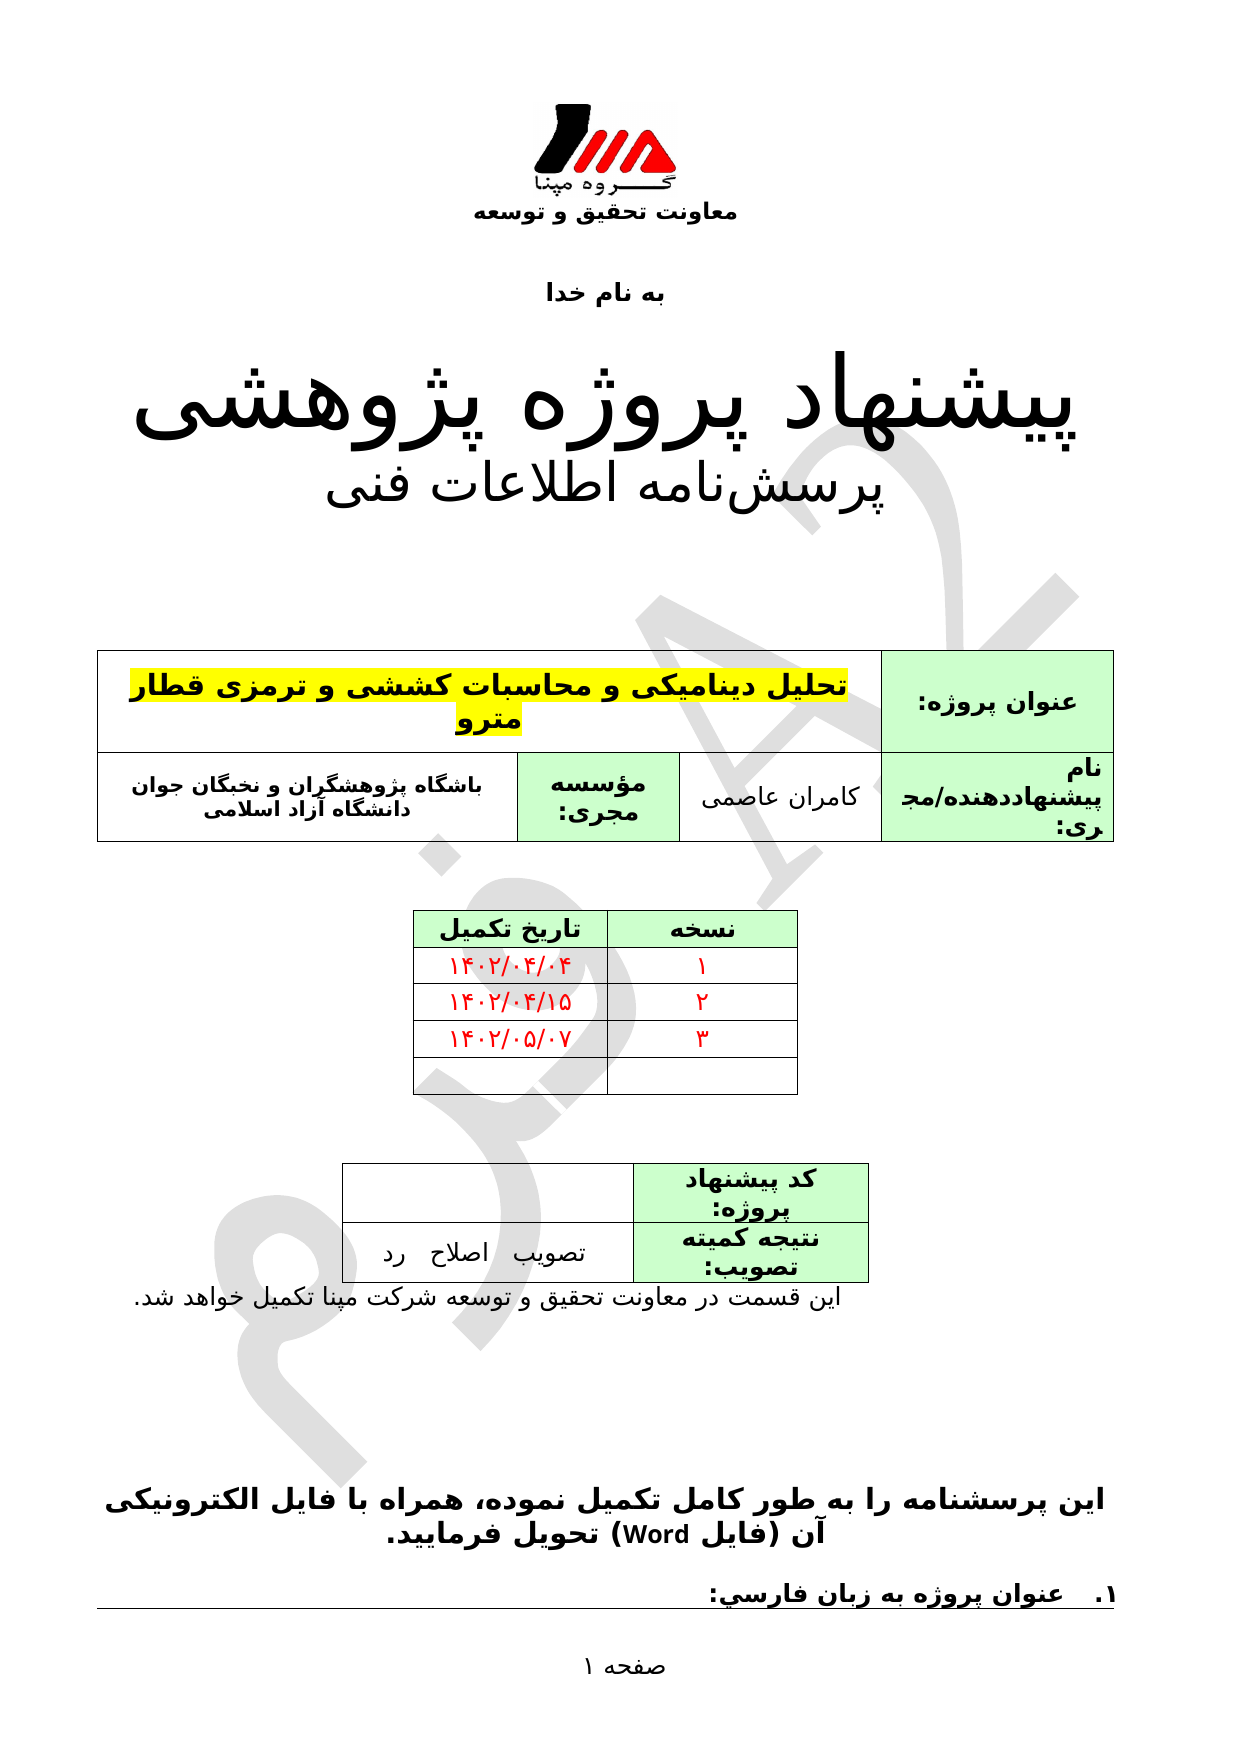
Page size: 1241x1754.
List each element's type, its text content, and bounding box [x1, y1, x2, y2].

table_cell تصويب اصلاح رد [343, 1223, 633, 1282]
table_cell نتيجه کمیته تصویب: [634, 1223, 868, 1282]
text پیشنهاد پروژه پژوهشی [89, 335, 1122, 451]
table_cell [608, 1058, 797, 1094]
table_header عنوان پروژه: [882, 651, 1113, 752]
text اين پرسشنامه را به طور كامل تكميل نموده، همراه با فايل الکترونيکی آن (فايل Word) تحويل فرماييد. [89, 1482, 1122, 1550]
table_cell ۱۴۰۲/۰۵/۰۷ [414, 1021, 607, 1057]
table_header نسخه [608, 911, 797, 947]
table_cell ۱۴۰۲/۰۴/۱۵ [414, 984, 607, 1020]
table_cell ۲ [608, 984, 797, 1020]
text پرسش‌نامه اطلاعات فنی [89, 451, 1122, 514]
table_header تحلیل دینامیکی و محاسبات کششی و ترمزی قطار مترو [98, 651, 881, 752]
table_cell [414, 1058, 607, 1094]
title به نام خدا [89, 278, 1122, 308]
picture [532, 102, 678, 198]
table_cell نام پيشنهاددهنده/مجری: [882, 753, 1113, 841]
table_header كد پیشنهاد پروژه: [634, 1164, 868, 1222]
table_header عنوان پروژه به زبان فارسي: [97, 1579, 1114, 1608]
text اين قسمت در معاونت تحقيق و توسعه شرکت مپنا تكميل خواهد شد. [89, 1283, 1122, 1312]
table_header تاريخ تكميل [414, 911, 607, 947]
table_header [343, 1164, 633, 1222]
table_cell مؤسسه مجری: [518, 753, 679, 841]
table_cell ۱ [608, 948, 797, 983]
table_cell ۱۴۰۲/۰۴/۰۴ [414, 948, 607, 983]
table_cell باشگاه پژوهشگران و نخبگان جوان دانشگاه آزاد اسلامی [98, 753, 517, 841]
table_cell ۳ [608, 1021, 797, 1057]
table_cell کامران عاصمی [680, 753, 881, 841]
